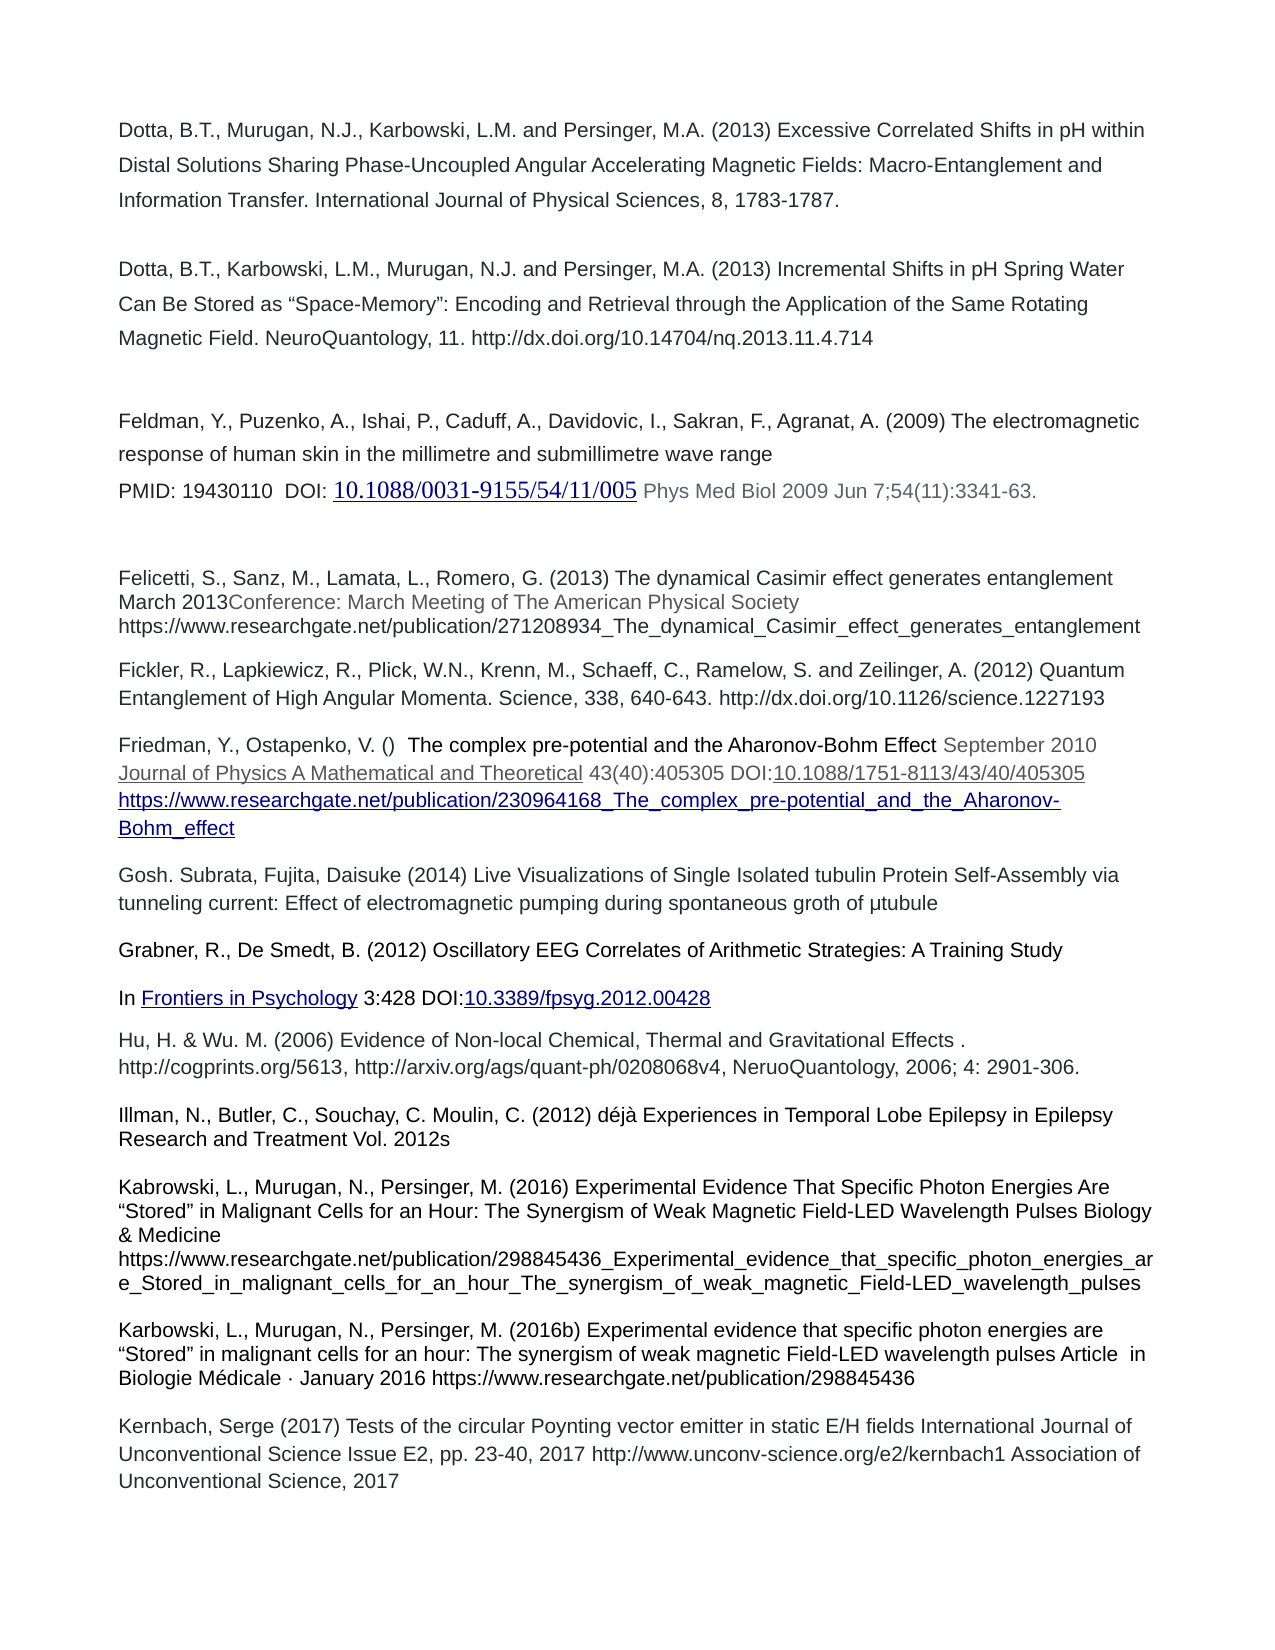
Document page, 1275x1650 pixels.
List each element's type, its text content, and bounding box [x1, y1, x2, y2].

text Kabrowski, L., Murugan, N., Persinger, M. (2016) Experimental Evidence That Specific Photon Energies Are “Stored” in Malignant Cells for an Hour: The Synergism of Weak Magnetic Field-LED Wavelength Pulses Biology & Medicine https://www.researchgate.net/publication/298845436_Experimental_evidence_that_specific_photon_energies_are_Stored_in_malignant_cells_for_an_hour_The_synergism_of_weak_magnetic_Field-LED_wavelength_pulses [118, 1174, 1157, 1294]
text Friedman, Y., Ostapenko, V. () The complex pre-potential and the Aharonov-Bohm Effect September 2010 Journal of Physics A Mathematical and Theoretical 43(40):405305 DOI:10.1088/1751-8113/43/40/405305 https://www.researchgate.net/publication/230964168_The_complex_pre-potential_and_the_Aharonov-Bohm_effect [118, 733, 1157, 839]
text Hu, H. & Wu. M. (2006) Evidence of Non-local Chemical, Thermal and Gravitational Effects . http://cogprints.org/5613, http://arxiv.org/ags/quant-ph/0208068v4, NeruoQuantology, 2006; 4: 2901-306. [118, 1028, 1157, 1079]
text Dotta, B.T., Murugan, N.J., Karbowski, L.M. and Persinger, M.A. (2013) Excessive Correlated Shifts in pH within Distal Solutions Sharing Phase-Uncoupled Angular Accelerating Magnetic Fields: Macro-Entanglement and Information Transfer. International Journal of Physical Sciences, 8, 1783-1787. [118, 118, 1157, 211]
text Illman, N., Butler, C., Souchay, C. Moulin, C. (2012) déjà Experiences in Temporal Lobe Epilepsy in Epilepsy Research and Treatment Vol. 2012s [118, 1103, 1157, 1151]
text Fickler, R., Lapkiewicz, R., Plick, W.N., Krenn, M., Schaeff, C., Ramelow, S. and Zeilinger, A. (2012) Quantum Entanglement of High Angular Momenta. Science, 338, 640-643. http://dx.doi.org/10.1126/science.1227193 [118, 658, 1157, 709]
list PMID: 19430110 DOI: 10.1088/0031-9155/54/11/005 Phys Med Biol 2009 Jun 7;54(11):3341-63. [118, 476, 1157, 504]
text Kernbach, Serge (2017) Tests of the circular Poynting vector emitter in static E/H fields International Journal of Unconventional Science Issue E2, pp. 23-40, 2017 http://www.unconv-science.org/e2/kernbach1 Association of Unconventional Science, 2017 [118, 1414, 1157, 1493]
text Gosh. Subrata, Fujita, Daisuke (2014) Live Visualizations of Single Isolated tubulin Protein Self-Assembly via tunneling current: Effect of electromagnetic pumping during spontaneous groth of μtubule [118, 863, 1157, 914]
subtitle Feldman, Y., Puzenko, A., Ishai, P., Caduff, A., Davidovic, I., Sakran, F., Agranat, A. (2009) The electromagnetic response of human skin in the millimetre and submillimetre wave range [118, 408, 1157, 466]
text Karbowski, L., Murugan, N., Persinger, M. (2016b) Experimental evidence that specific photon energies are “Stored” in malignant cells for an hour: The synergism of weak magnetic Field-LED wavelength pulses Article in Biologie Médicale · January 2016 https://www.researchgate.net/publication/298845436 [118, 1318, 1157, 1390]
subtitle Felicetti, S., Sanz, M., Lamata, L., Romero, G. (2013) The dynamical Casimir effect generates entanglement March 2013Conference: March Meeting of The American Physical Society https://www.researchgate.net/publication/271208934_The_dynamical_Casimir_effect_generates_entanglement [118, 566, 1157, 638]
text Dotta, B.T., Karbowski, L.M., Murugan, N.J. and Persinger, M.A. (2013) Incremental Shifts in pH Spring Water Can Be Stored as “Space-Memory”: Encoding and Retrieval through the Application of the Same Rotating Magnetic Field. NeuroQuantology, 11. http://dx.doi.org/10.14704/nq.2013.11.4.714 [118, 257, 1157, 350]
text Grabner, R., De Smedt, B. (2012) Oscillatory EEG Correlates of Arithmetic Strategies: A Training Study [118, 938, 1157, 962]
list In Frontiers in Psychology 3:428 DOI:10.3389/fpsyg.2012.00428 [118, 986, 1157, 1009]
